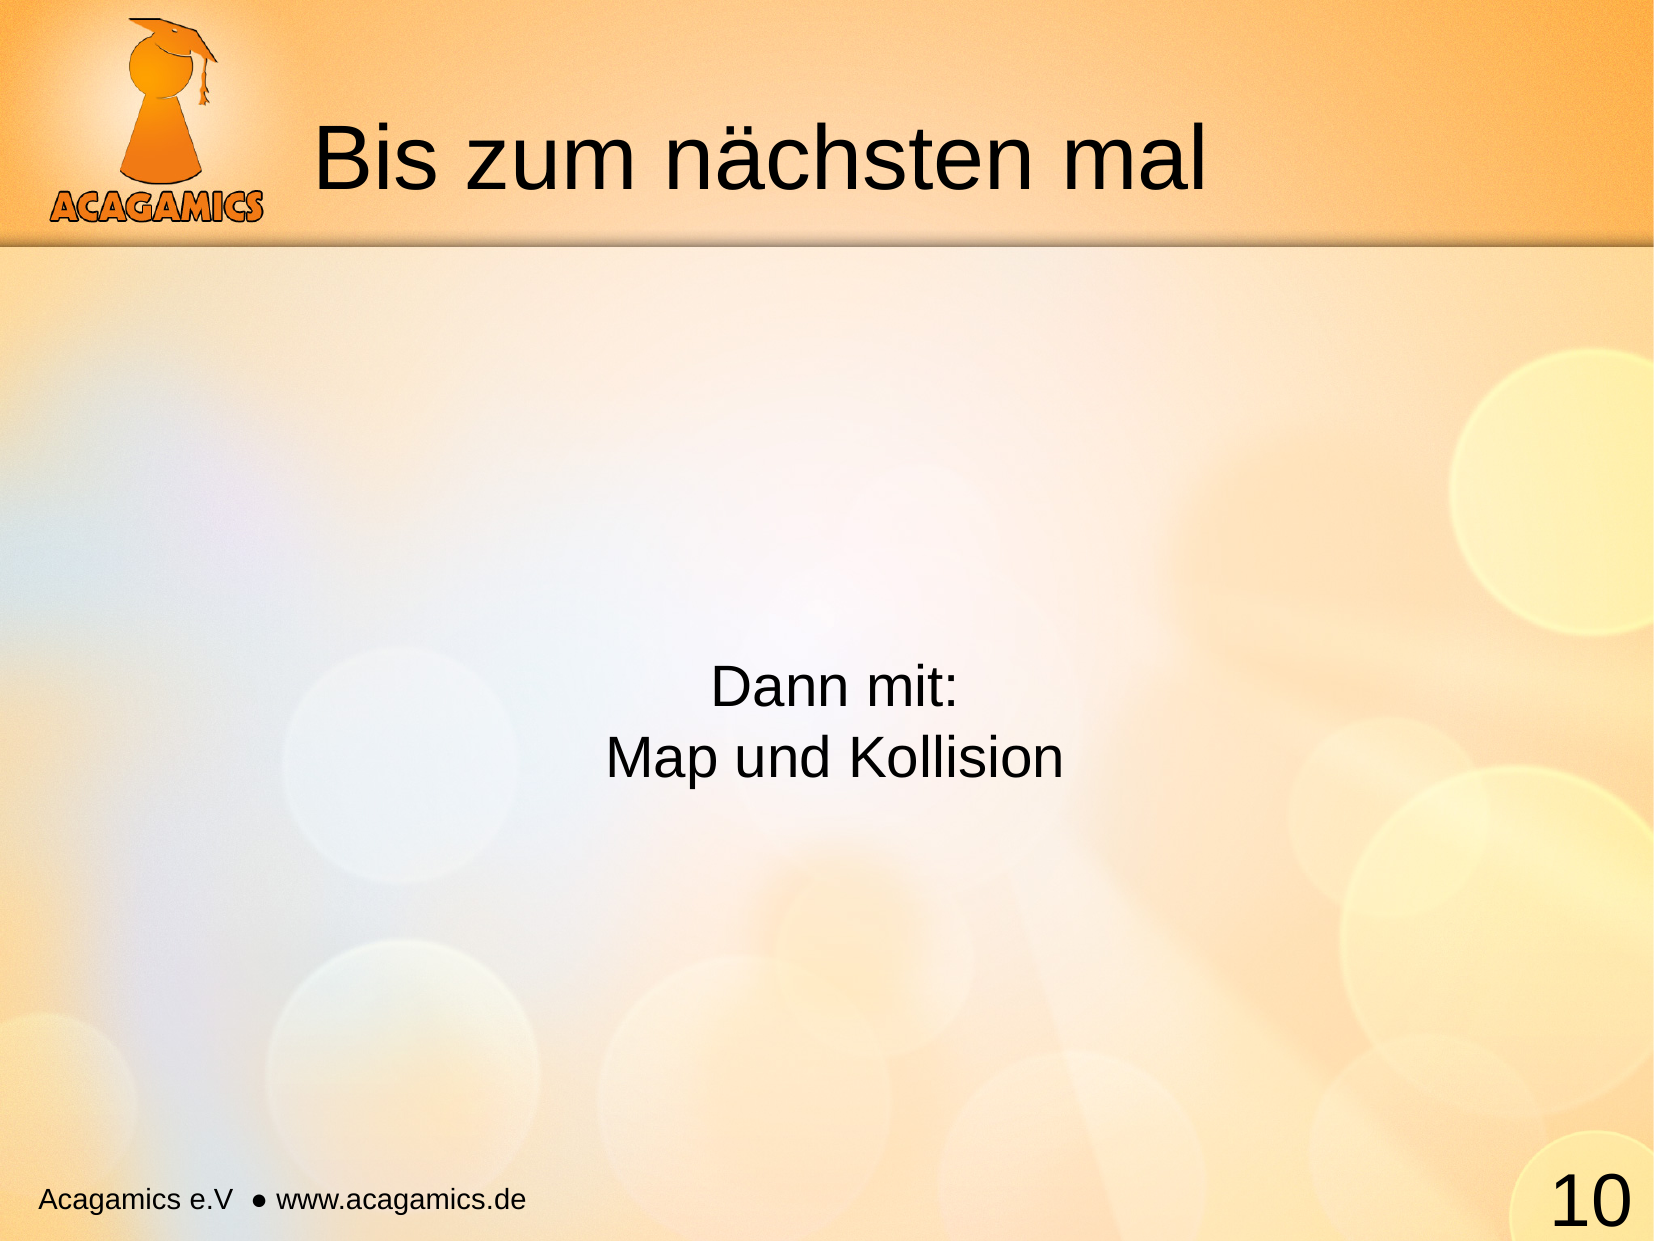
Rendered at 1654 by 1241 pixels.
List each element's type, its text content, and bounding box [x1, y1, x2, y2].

picture [0, 0, 1654, 1241]
text_box [1517, 1151, 1654, 1241]
list Dann mit: Map und Kollision [82, 290, 1571, 1154]
title Bis zum nächsten mal [82, 49, 1571, 257]
